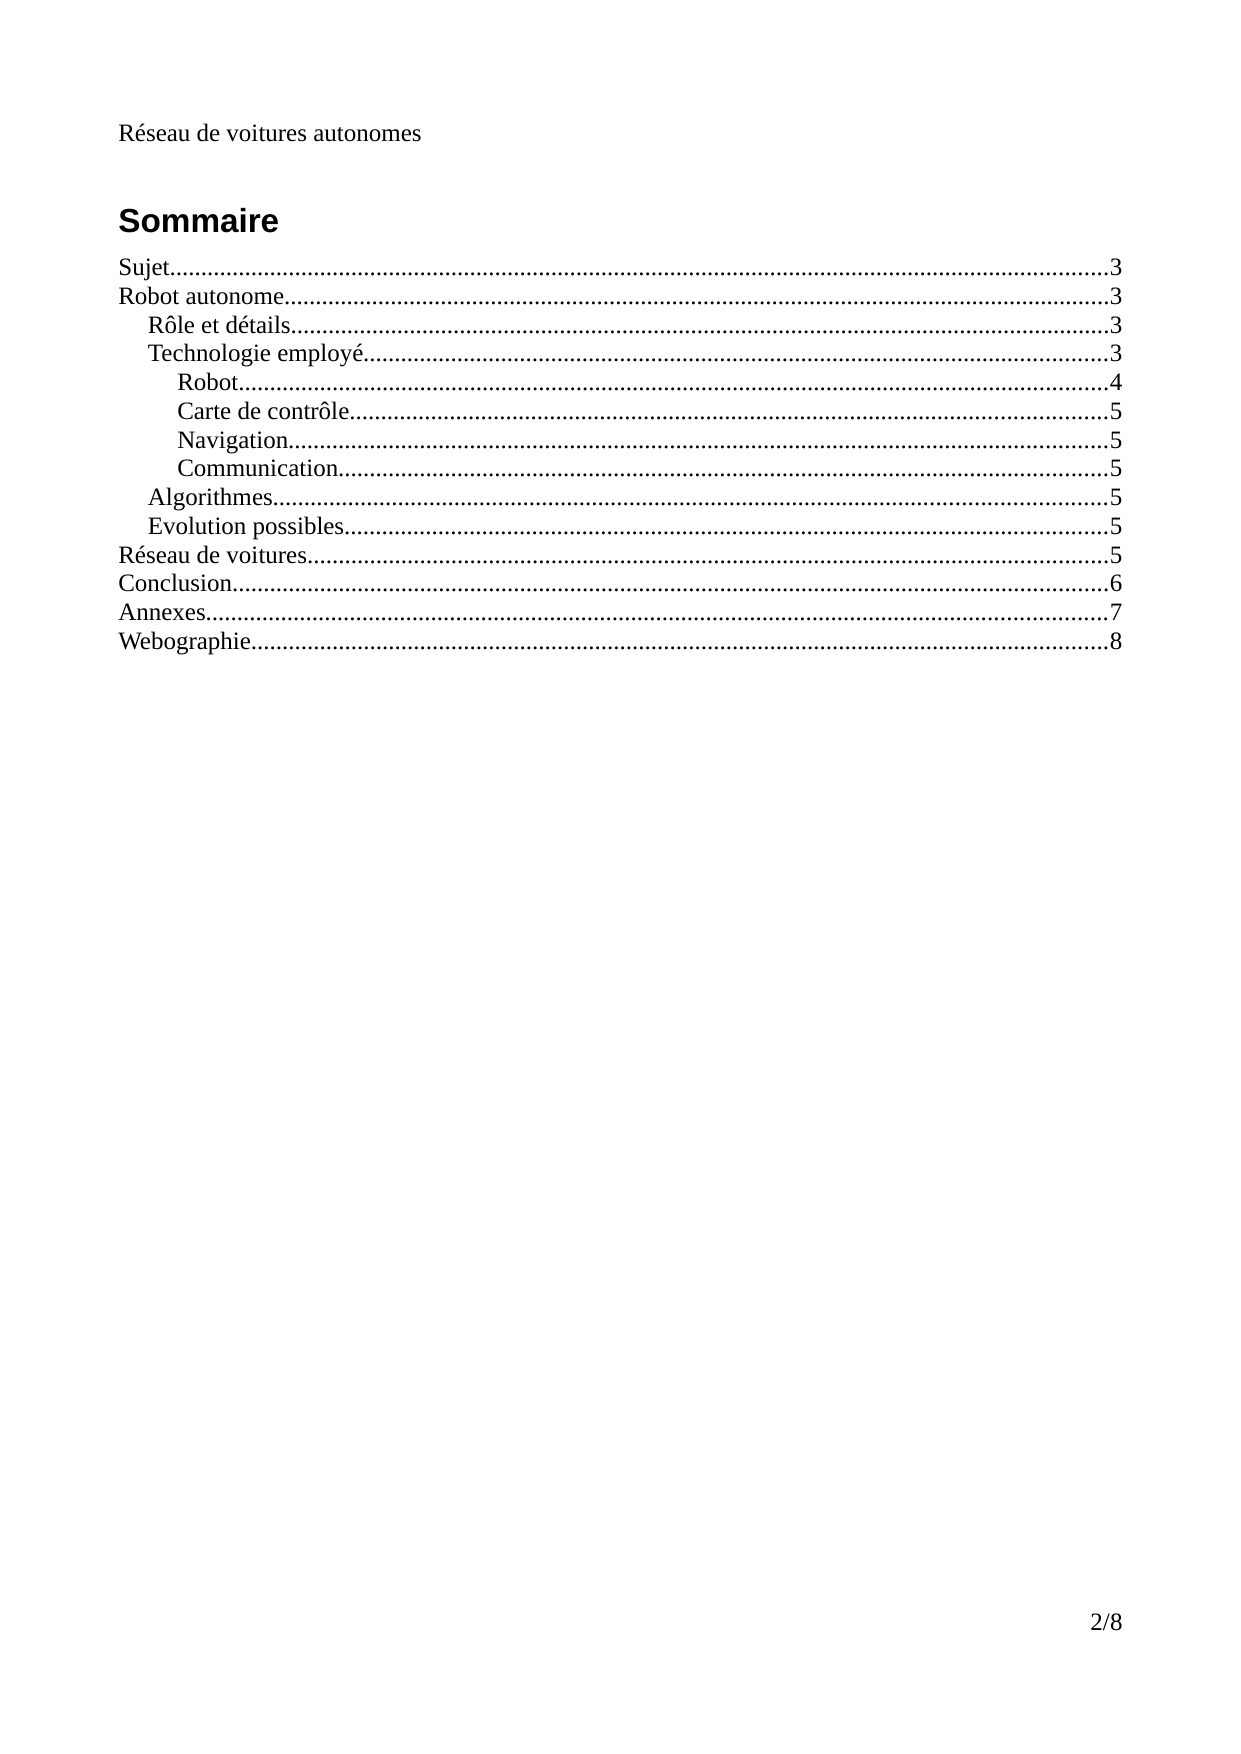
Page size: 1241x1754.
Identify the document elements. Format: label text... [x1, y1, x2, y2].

text Technologie employé 3 [148, 338, 1122, 367]
subtitle Sommaire [118, 201, 1122, 240]
text Rôle et détails 3 [148, 310, 1122, 338]
text Carte de contrôle 5 [177, 396, 1122, 425]
text Réseau de voitures 5 [118, 540, 1122, 568]
text Algorithmes 5 [148, 482, 1122, 511]
text Sujet 3 [118, 252, 1122, 281]
text Annexes 7 [118, 597, 1122, 626]
text Robot 4 [177, 367, 1122, 396]
text Navigation 5 [177, 425, 1122, 453]
text Webographie 8 [118, 626, 1122, 655]
text Evolution possibles 5 [148, 511, 1122, 540]
text Conclusion 6 [118, 568, 1122, 597]
text Communication 5 [177, 453, 1122, 482]
text Robot autonome 3 [118, 281, 1122, 310]
